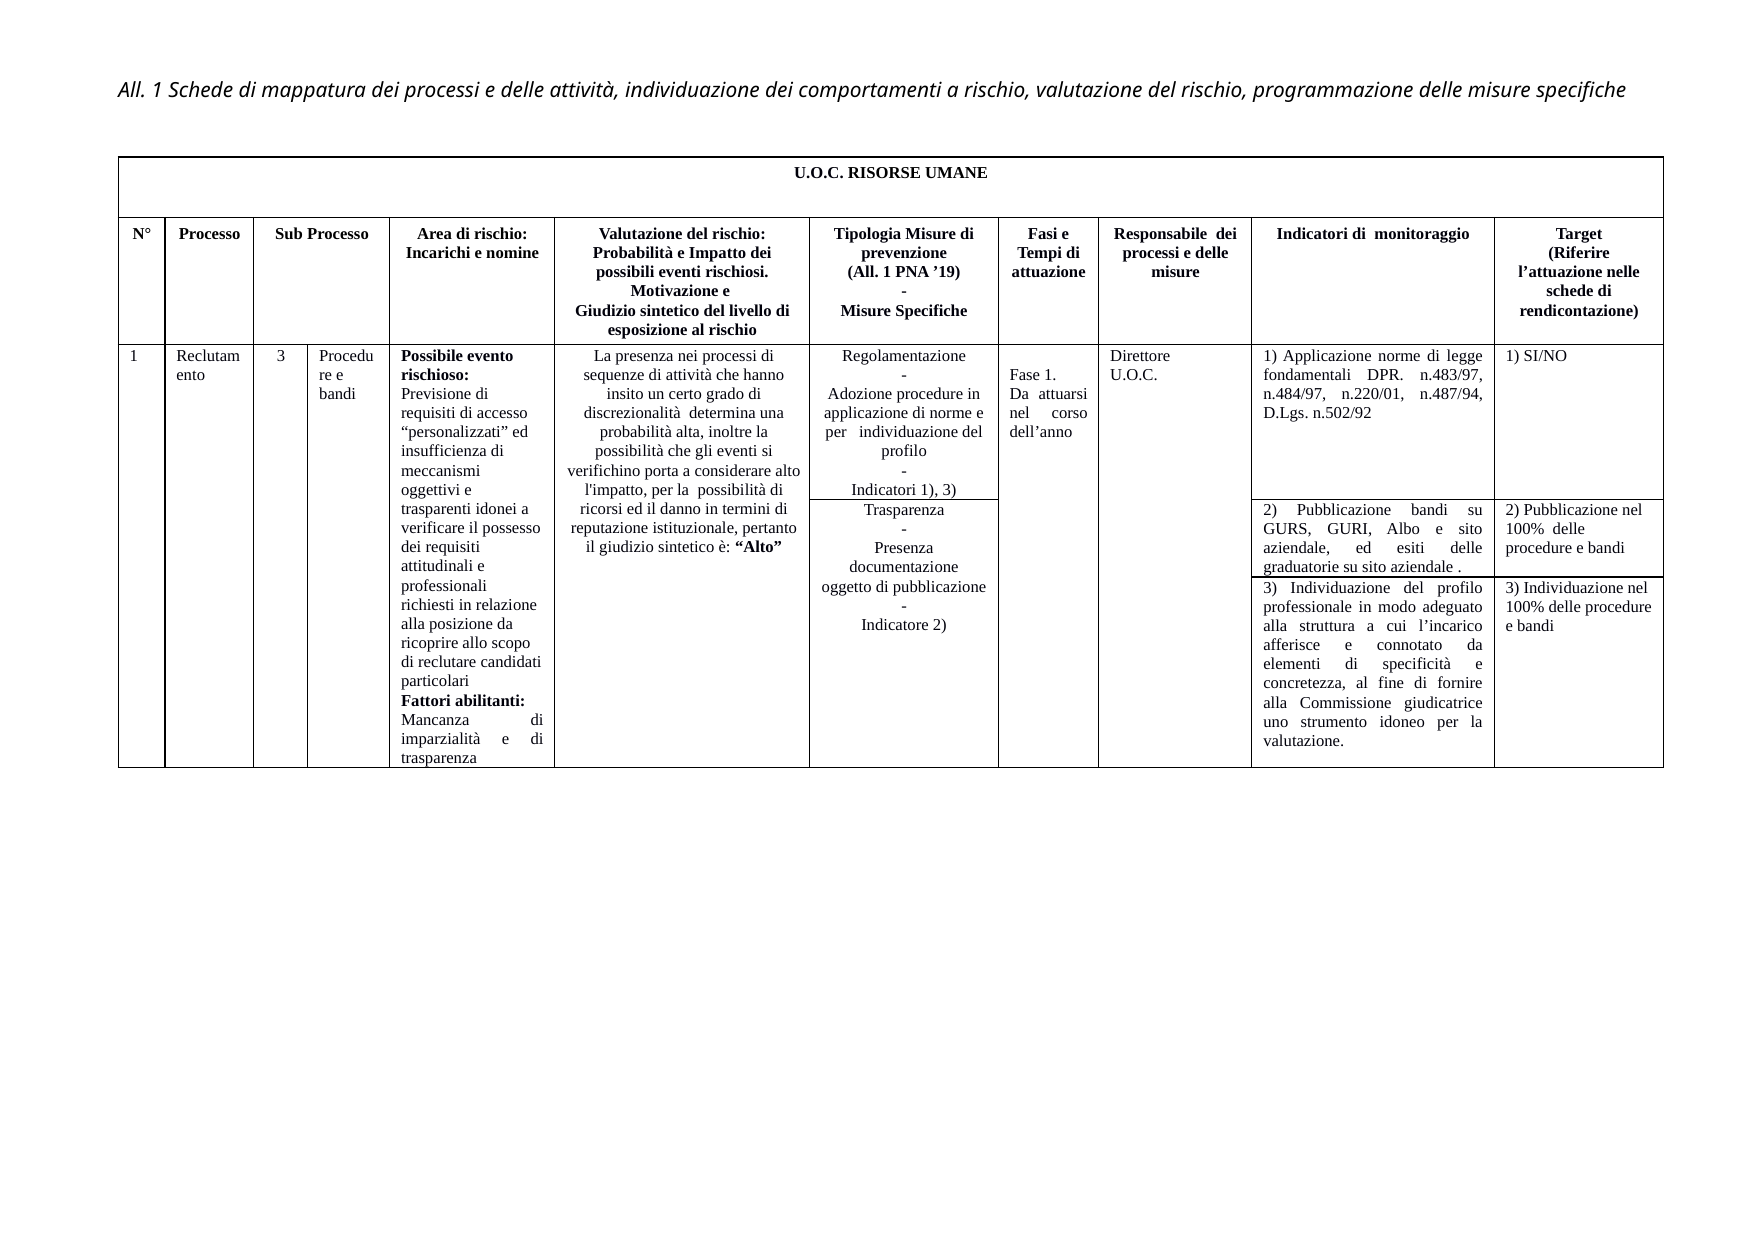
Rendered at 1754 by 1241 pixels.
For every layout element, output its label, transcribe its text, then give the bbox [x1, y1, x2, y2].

table_cell Fase 1. Da attuarsi nel corso dell’anno [999, 345, 1098, 767]
table_cell 3 [254, 345, 307, 767]
table_cell La presenza nei processi di sequenze di attività che hanno insito un certo grado di discrezionalità determina una probabilità alta, inoltre la possibilità che gli eventi si verifichino porta a considerare alto l'impatto, per la possibilità di ricorsi ed il danno in termini di reputazione istituzionale, pertanto il giudizio sintetico è: “Alto” [555, 345, 809, 767]
table_cell 1) Applicazione norme di legge fondamentali DPR. n.483/97, n.484/97, n.220/01, n.487/94, D.Lgs. n.502/92 [1252, 345, 1494, 499]
table_cell Possibile evento rischioso: Previsione di requisiti di accesso “personalizzati” ed insufficienza di meccanismi oggettivi e trasparenti idonei a verificare il possesso dei requisiti attitudinali e professionali richiesti in relazione alla posizione da ricoprire allo scopo di reclutare candidati particolari Fattori abilitanti: Mancanza di imparzialità e di trasparenza [390, 345, 554, 767]
table_cell Target (Riferire l’attuazione nelle schede di rendicontazione) [1495, 218, 1663, 344]
table_cell Direttore U.O.C. [1099, 345, 1251, 767]
table_header U.O.C. RISORSE UMANE [119, 158, 1663, 217]
table_cell 1 [119, 345, 164, 767]
table_cell Responsabile dei processi e delle misure [1099, 218, 1251, 344]
table_cell 3) Individuazione del profilo professionale in modo adeguato alla struttura a cui l’incarico afferisce e connotato da elementi di specificità e concretezza, al fine di fornire alla Commissione giudicatrice uno strumento idoneo per la valutazione. [1252, 578, 1494, 767]
table_cell Fasi e Tempi di attuazione [999, 218, 1098, 344]
table_cell Sub Processo [254, 218, 389, 344]
table_cell 2) Pubblicazione bandi su GURS, GURI, Albo e sito aziendale, ed esiti delle graduatorie su sito aziendale . [1252, 500, 1494, 576]
table_cell Processo [166, 218, 253, 344]
table_cell Regolamentazione - Adozione procedure in applicazione di norme e per individuazione del profilo - Indicatori 1), 3) [810, 345, 998, 499]
table_cell Area di rischio: Incarichi e nomine [390, 218, 554, 344]
table_cell Valutazione del rischio: Probabilità e Impatto dei possibili eventi rischiosi. Motivazione e Giudizio sintetico del livello di esposizione al rischio [555, 218, 809, 344]
table_cell Tipologia Misure di prevenzione (All. 1 PNA ’19) - Misure Specifiche [810, 218, 998, 344]
table_cell 2) Pubblicazione nel 100% delle procedure e bandi [1495, 500, 1663, 576]
table_cell N° [119, 218, 164, 344]
table_cell Indicatori di monitoraggio [1252, 218, 1494, 344]
table_cell 1) SI/NO [1495, 345, 1663, 499]
table_cell 3) Individuazione nel 100% delle procedure e bandi [1495, 578, 1663, 767]
table_cell Procedure e bandi [308, 345, 389, 767]
table_cell Reclutamento [166, 345, 253, 767]
table_cell Trasparenza - Presenza documentazione oggetto di pubblicazione - Indicatore 2) [810, 500, 998, 767]
